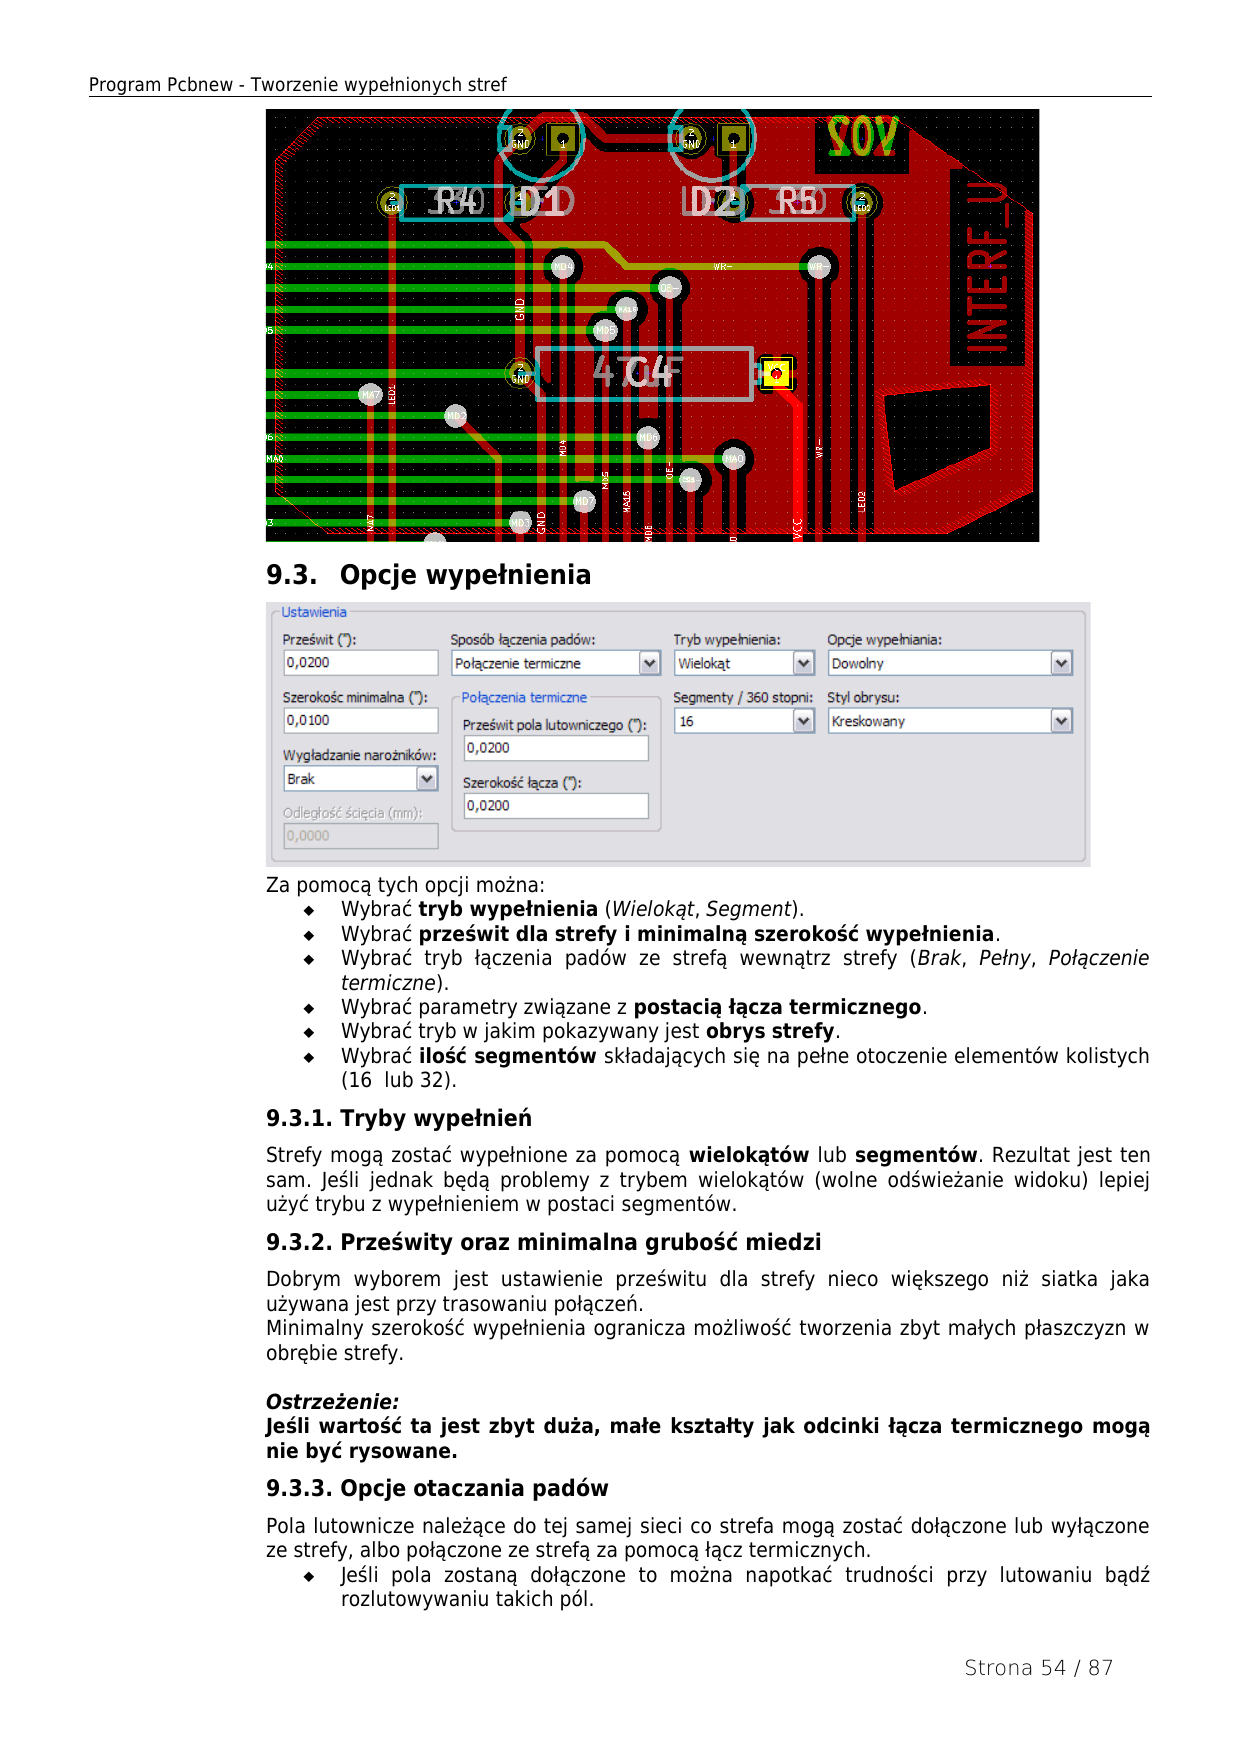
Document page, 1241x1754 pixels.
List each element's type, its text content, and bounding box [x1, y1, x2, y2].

text Strefy mogą zostać wypełnione za pomocą wielokątów lub segmentów. Rezultat jest ten sam. Jeśli jednak będą problemy z trybem wielokątów (wolne odświeżanie widoku) lepiej użyć trybu z wypełnieniem w postaci segmentów. [266, 1143, 1152, 1217]
subtitle Opcje otaczania padów [266, 1475, 1152, 1502]
text Minimalny szerokość wypełnienia ogranicza możliwość tworzenia zbyt małych płaszczyzn w obrębie strefy. [266, 1316, 1152, 1365]
text Za pomocą tych opcji można: [266, 872, 1152, 897]
list Wybrać parametry związane z postacią łącza termicznego. [303, 995, 1152, 1019]
subtitle Opcje wypełnienia [266, 559, 1152, 591]
list Wybrać tryb wypełnienia (Wielokąt, Segment). [303, 897, 1152, 921]
list Jeśli pola zostaną dołączone to można napotkać trudności przy lutowaniu bądź rozlutowywaniu takich pól. [303, 1563, 1152, 1612]
text Ostrzeżenie: [266, 1390, 1152, 1414]
picture [265, 109, 1040, 542]
picture [265, 602, 1091, 867]
subtitle Tryby wypełnień [266, 1104, 1152, 1132]
subtitle Prześwity oraz minimalna grubość miedzi [266, 1228, 1152, 1256]
list Wybrać tryb w jakim pokazywany jest obrys strefy. [303, 1019, 1152, 1044]
text Jeśli wartość ta jest zbyt duża, małe kształty jak odcinki łącza termicznego mogą nie być rysowane. [266, 1414, 1152, 1463]
list Wybrać prześwit dla strefy i minimalną szerokość wypełnienia. [303, 921, 1152, 946]
list Wybrać ilość segmentów składających się na pełne otoczenie elementów kolistych (16 lub 32). [303, 1044, 1152, 1093]
list Wybrać tryb łączenia padów ze strefą wewnątrz strefy (Brak, Pełny, Połączenie termiczne). [303, 946, 1152, 995]
text Dobrym wyborem jest ustawienie prześwitu dla strefy nieco większego niż siatka jaka używana jest przy trasowaniu połączeń. [266, 1267, 1152, 1316]
text Pola lutownicze należące do tej samej sieci co strefa mogą zostać dołączone lub wyłączone ze strefy, albo połączone ze strefą za pomocą łącz termicznych. [266, 1514, 1152, 1563]
